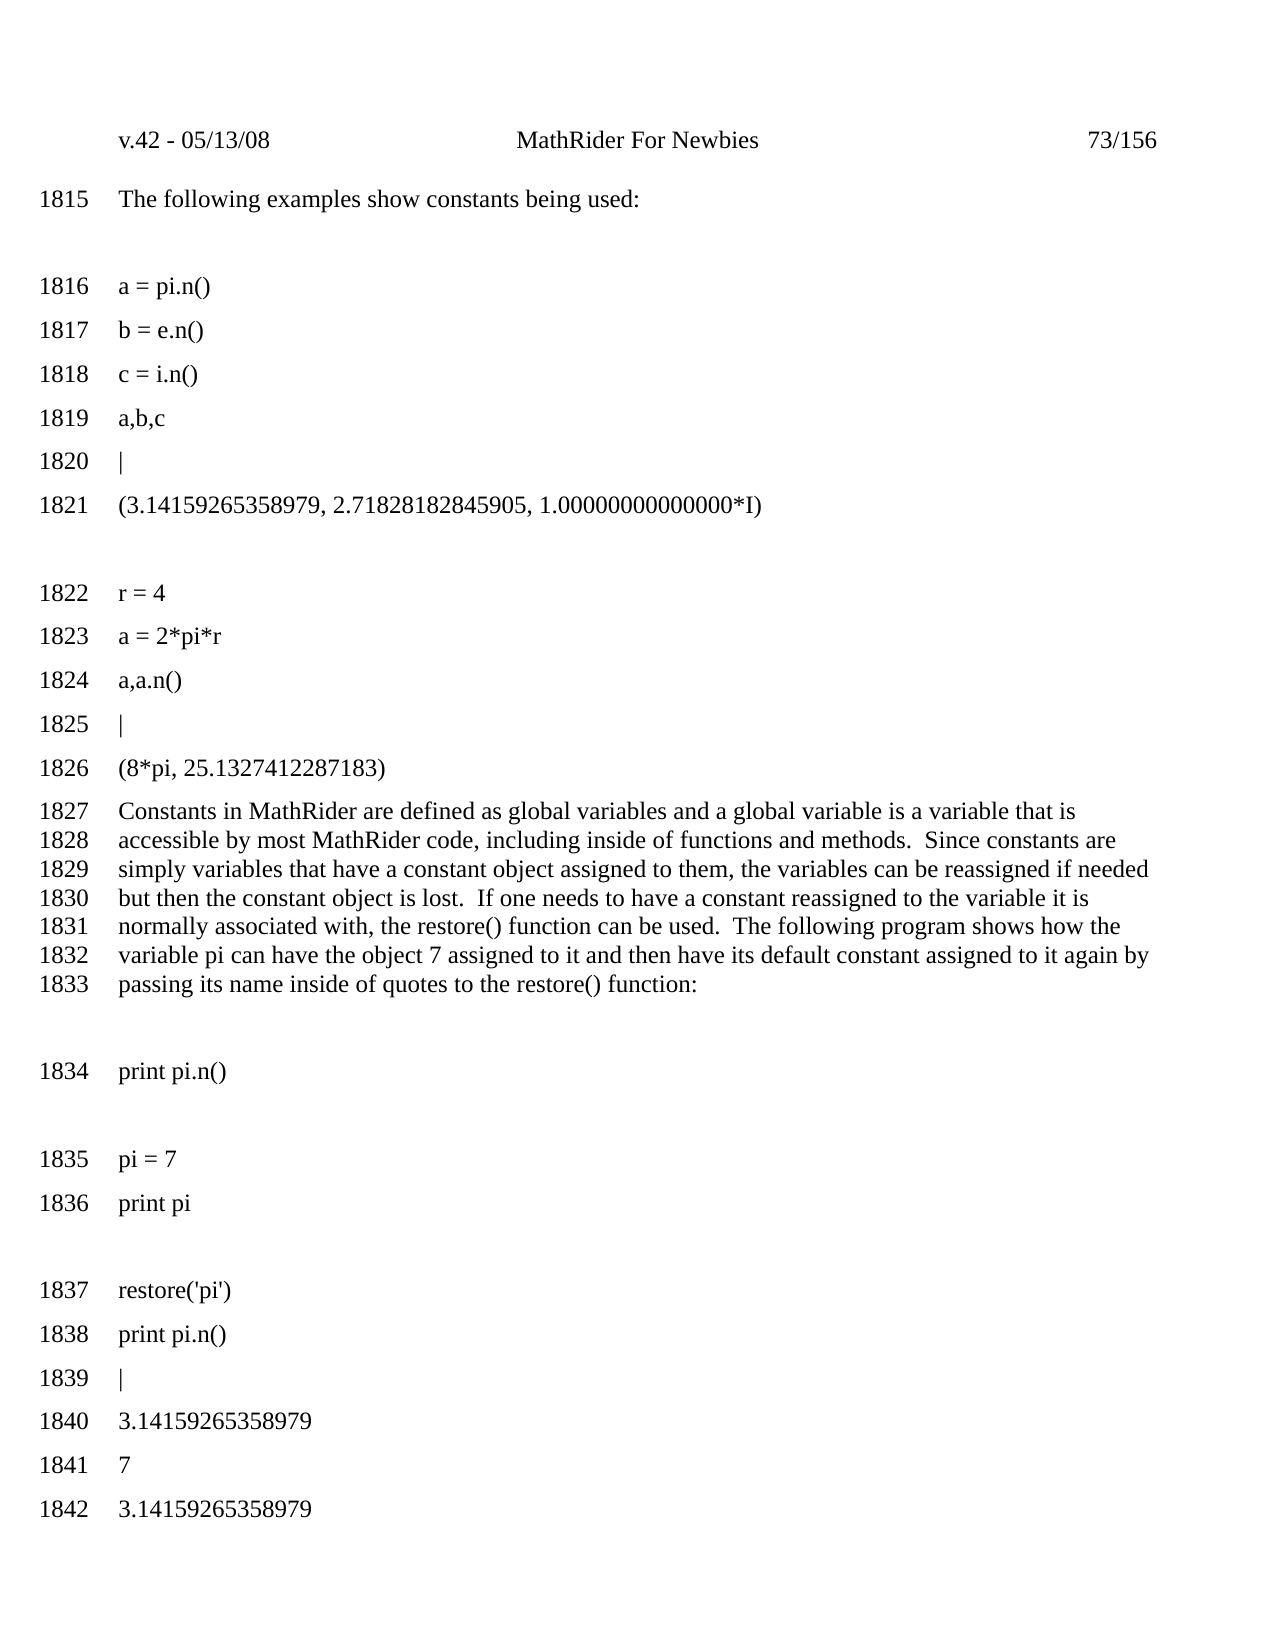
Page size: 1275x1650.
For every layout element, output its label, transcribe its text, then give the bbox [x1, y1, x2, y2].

text print pi [118, 1188, 1157, 1216]
text pi = 7 [118, 1144, 1157, 1173]
text | [118, 446, 1157, 475]
text (3.14159265358979, 2.71828182845905, 1.00000000000000*I) [118, 490, 1157, 519]
text a,a.n() [118, 665, 1157, 694]
text a = 2*pi*r [118, 621, 1157, 650]
text print pi.n() [118, 1056, 1157, 1085]
text 3.14159265358979 [118, 1406, 1157, 1435]
text r = 4 [118, 578, 1157, 606]
text Constants in MathRider are defined as global variables and a global variable is a variable that is accessible by most MathRider code, including inside of functions and methods. Since constants are simply variables that have a constant object assigned to them, the variables can be reassigned if needed but then the constant object is lost. If one needs to have a constant reassigned to the variable it is normally associated with, the restore() function can be used. The following program shows how the variable pi can have the object 7 assigned to it and then have its default constant assigned to it again by passing its name inside of quotes to the restore() function: [118, 796, 1157, 998]
text c = i.n() [118, 359, 1157, 388]
text 7 [118, 1450, 1157, 1479]
text 3.14159265358979 [118, 1494, 1157, 1523]
text a = pi.n() [118, 271, 1157, 300]
text restore('pi') [118, 1275, 1157, 1304]
text a,b,c [118, 403, 1157, 431]
text The following examples show constants being used: [118, 184, 1157, 213]
text print pi.n() [118, 1319, 1157, 1348]
text | [118, 1363, 1157, 1391]
text | [118, 709, 1157, 738]
text b = e.n() [118, 315, 1157, 344]
text (8*pi, 25.1327412287183) [118, 753, 1157, 781]
